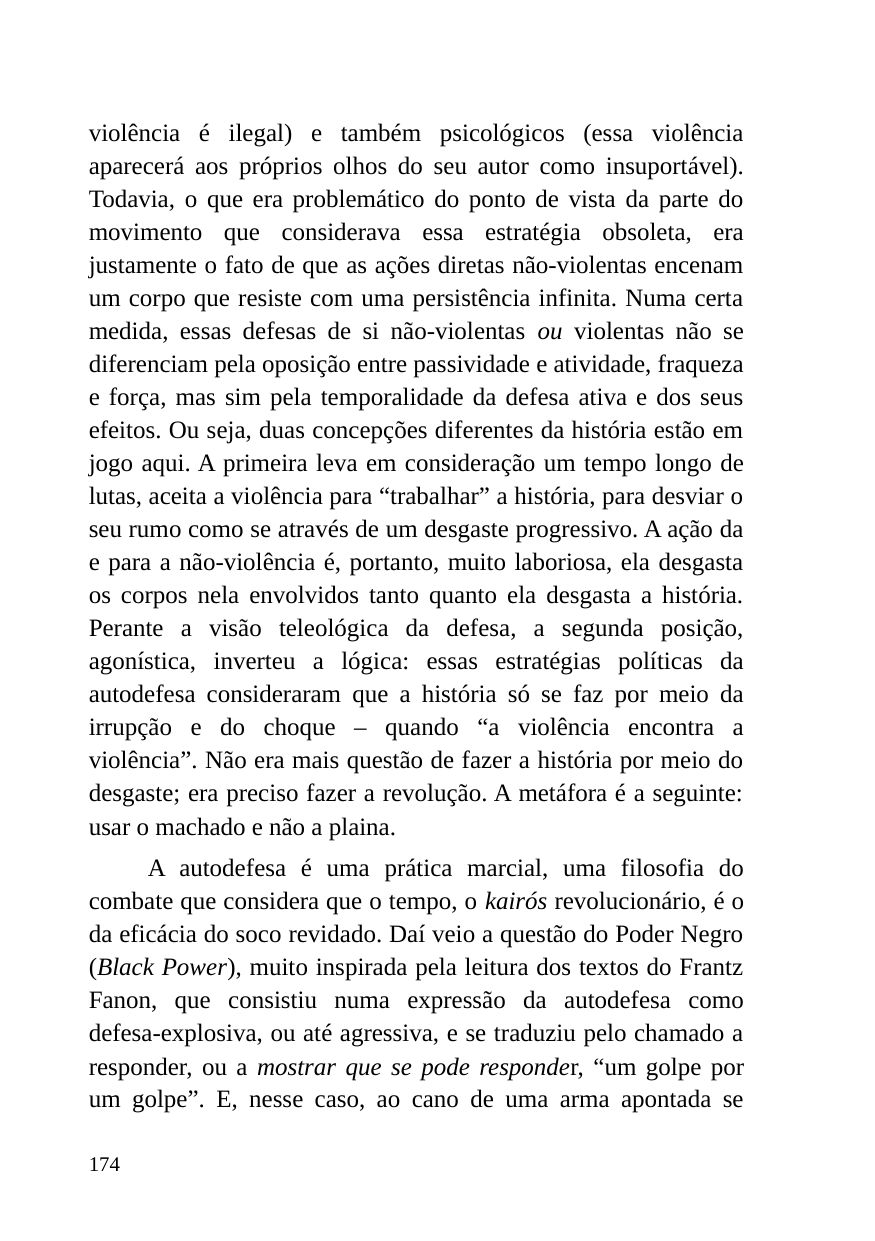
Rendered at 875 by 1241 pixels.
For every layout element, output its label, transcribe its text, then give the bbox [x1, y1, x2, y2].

text violência é ilegal) e também psicológicos (essa violência aparecerá aos próprios olhos do seu autor como insuportável). Todavia, o que era problemático do ponto de vista da parte do movimento que considerava essa estratégia obsoleta, era justamente o fato de que as ações diretas não-violentas encenam um corpo que resiste com uma persistência infinita. Numa certa medida, essas defesas de si não-violentas ou violentas não se diferenciam pela oposição entre passividade e atividade, fraqueza e força, mas sim pela temporalidade da defesa ativa e dos seus efeitos. Ou seja, duas concepções diferentes da história estão em jogo aqui. A primeira leva em consideração um tempo longo de lutas, aceita a violência para “trabalhar” a história, para desviar o seu rumo como se através de um desgaste progressivo. A ação da e para a não-violência é, portanto, muito laboriosa, ela desgasta os corpos nela envolvidos tanto quanto ela desgasta a história. Perante a visão teleológica da defesa, a segunda posição, agonística, inverteu a lógica: essas estratégias políticas da autodefesa consideraram que a história só se faz por meio da irrupção e do choque – quando “a violência encontra a violência”. Não era mais questão de fazer a história por meio do desgaste; era preciso fazer a revolução. A metáfora é a seguinte: usar o machado e não a plaina. [88, 118, 744, 840]
text A autodefesa é uma prática marcial, uma filosofia do combate que considera que o tempo, o kairós revolucionário, é o da eficácia do soco revidado. Daí veio a questão do Poder Negro (Black Power), muito inspirada pela leitura dos textos do Frantz Fanon, que consistiu numa expressão da autodefesa como defesa-explosiva, ou até agressiva, e se traduziu pelo chamado a responder, ou a mostrar que se pode responder, “um golpe por um golpe”. E, nesse caso, ao cano de uma arma apontada se [88, 853, 744, 1113]
